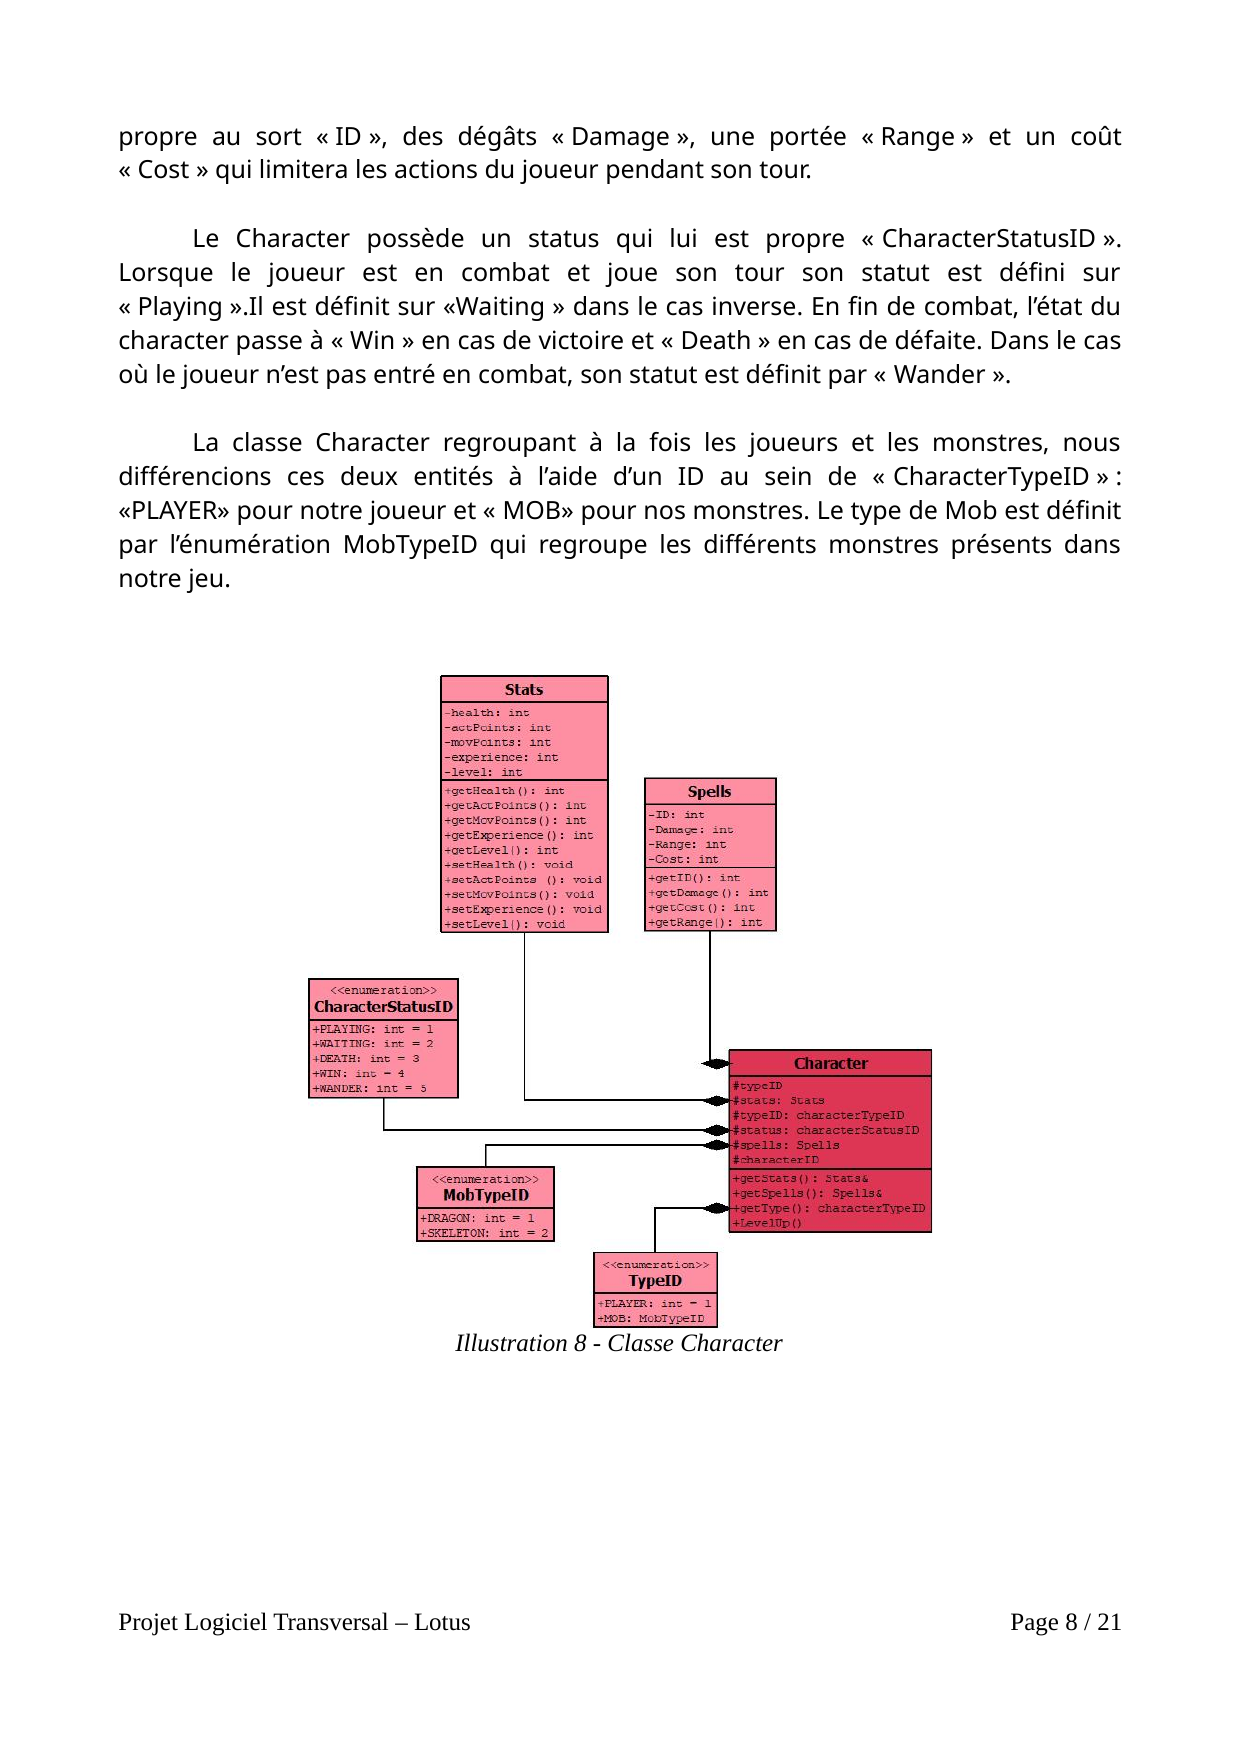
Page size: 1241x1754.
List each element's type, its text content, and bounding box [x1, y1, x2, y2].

picture [308, 675, 933, 1329]
text Illustration 8 - Classe Character [308, 1329, 932, 1357]
text propre au sort « ID », des dégâts « Damage », une portée « Range » et un coût « Cost » qui limitera les actions du joueur pendant son tour. [118, 118, 1122, 186]
text La classe Character regroupant à la fois les joueurs et les monstres, nous différencions ces deux entités à l’aide d’un ID au sein de « CharacterTypeID » : «PLAYER» pour notre joueur et « MOB» pour nos monstres. Le type de Mob est définit par l’énumération MobTypeID qui regroupe les différents monstres présents dans notre jeu. [118, 425, 1122, 595]
text Le Character possède un status qui lui est propre « CharacterStatusID ». Lorsque le joueur est en combat et joue son tour son statut est défini sur « Playing ».Il est définit sur «Waiting » dans le cas inverse. En fin de combat, l’état du character passe à « Win » en cas de victoire et « Death » en cas de défaite. Dans le cas où le joueur n’est pas entré en combat, son statut est définit par « Wander ». [118, 220, 1122, 391]
